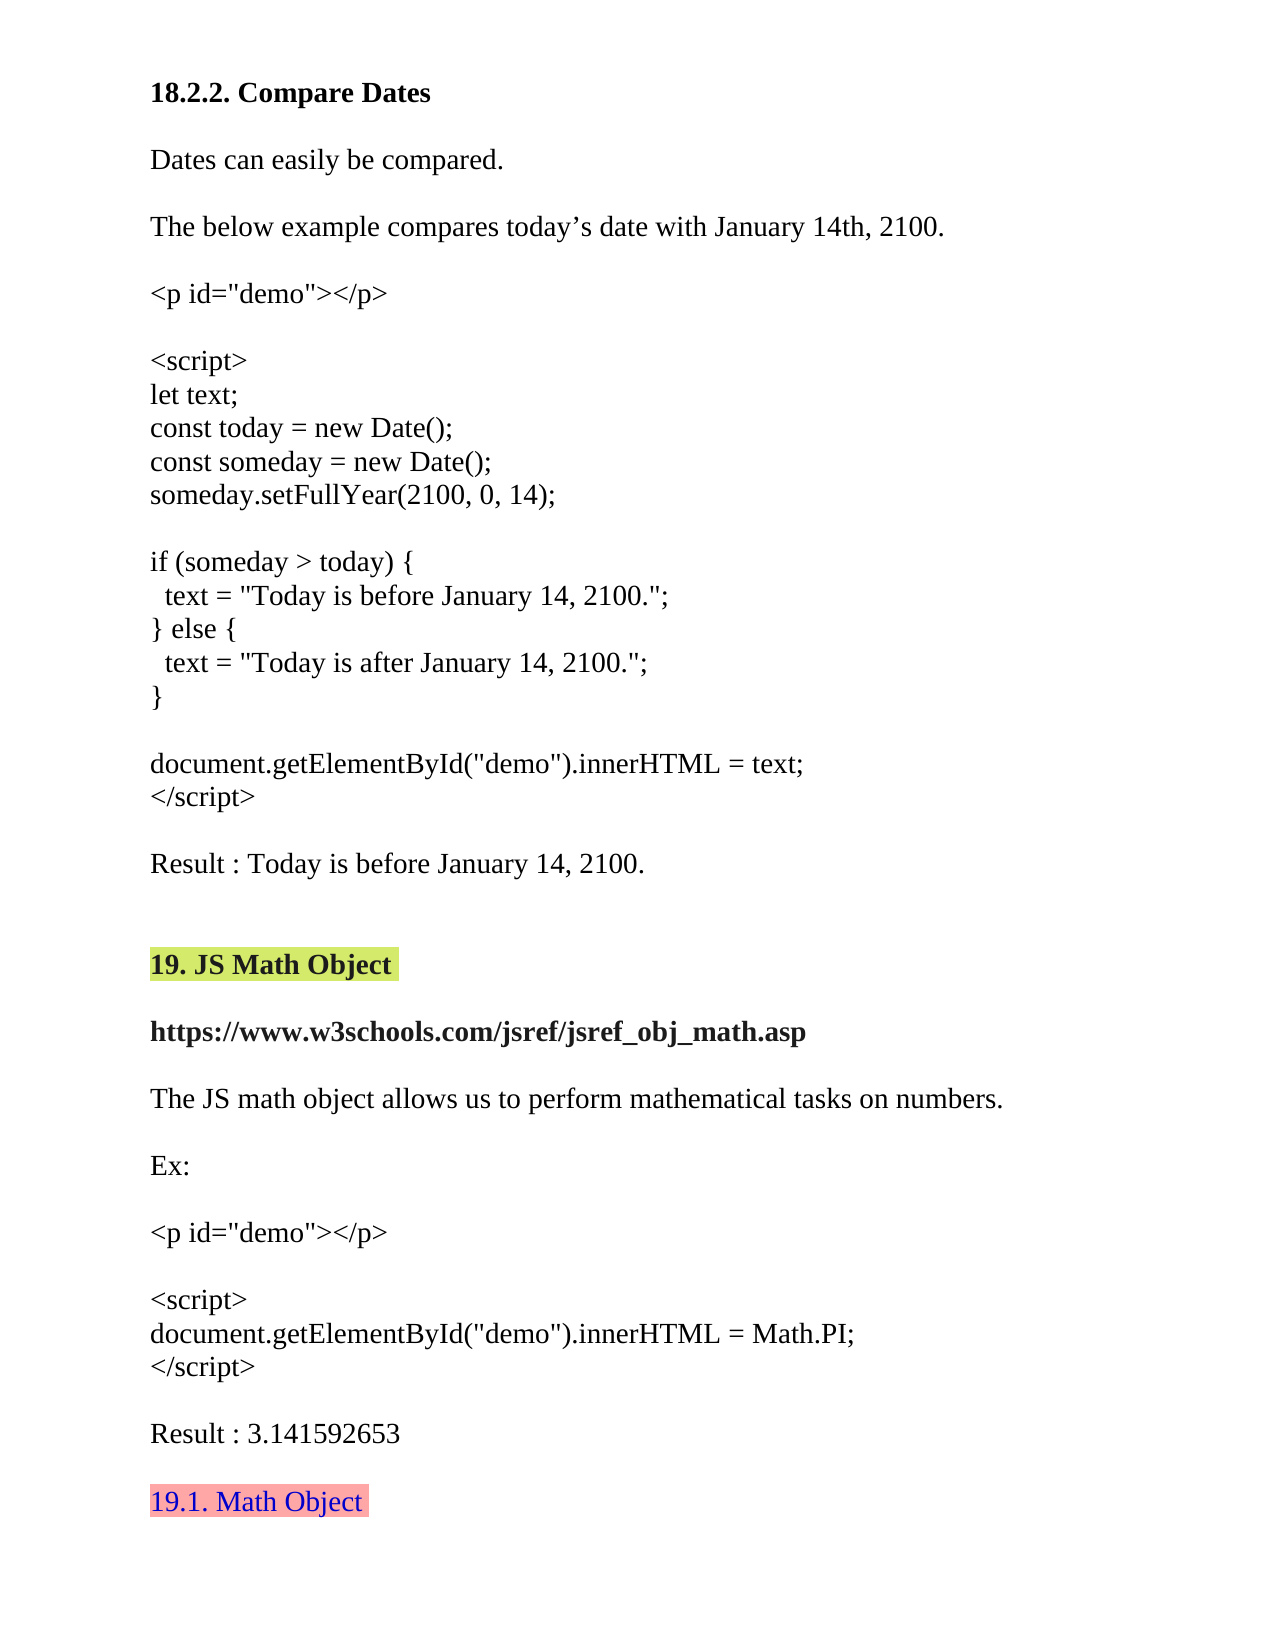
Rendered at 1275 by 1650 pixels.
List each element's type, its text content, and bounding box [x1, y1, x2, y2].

text if (someday > today) { [150, 544, 1125, 578]
text 19. JS Math Object [150, 947, 1125, 981]
text text = "Today is before January 14, 2100."; [150, 578, 1125, 612]
text text = "Today is after January 14, 2100."; [150, 645, 1125, 679]
text } [150, 679, 1125, 712]
text } else { [150, 612, 1125, 645]
text document.getElementById("demo").innerHTML = Math.PI; [150, 1316, 1125, 1349]
text someday.setFullYear(2100, 0, 14); [150, 477, 1125, 511]
text </script> [150, 1349, 1125, 1383]
text https://www.w3schools.com/jsref/jsref_obj_math.asp [150, 1014, 1125, 1048]
text </script> [150, 779, 1125, 813]
text <p id="demo"></p> [150, 1215, 1125, 1249]
text const someday = new Date(); [150, 444, 1125, 477]
text let text; [150, 377, 1125, 410]
text 19.1. Math Object [150, 1484, 1125, 1517]
text <p id="demo"></p> [150, 276, 1125, 310]
text Dates can easily be compared. [150, 142, 1125, 176]
text document.getElementById("demo").innerHTML = text; [150, 746, 1125, 779]
text <script> [150, 343, 1125, 377]
text The below example compares today’s date with January 14th, 2100. [150, 209, 1125, 243]
text The JS math object allows us to perform mathematical tasks on numbers. [150, 1081, 1125, 1115]
text <script> [150, 1282, 1125, 1316]
text const today = new Date(); [150, 410, 1125, 444]
text 18.2.2. Compare Dates [150, 75, 1125, 108]
text Result : 3.141592653 [150, 1417, 1125, 1450]
text Ex: [150, 1148, 1125, 1182]
text Result : Today is before January 14, 2100. [150, 846, 1125, 880]
